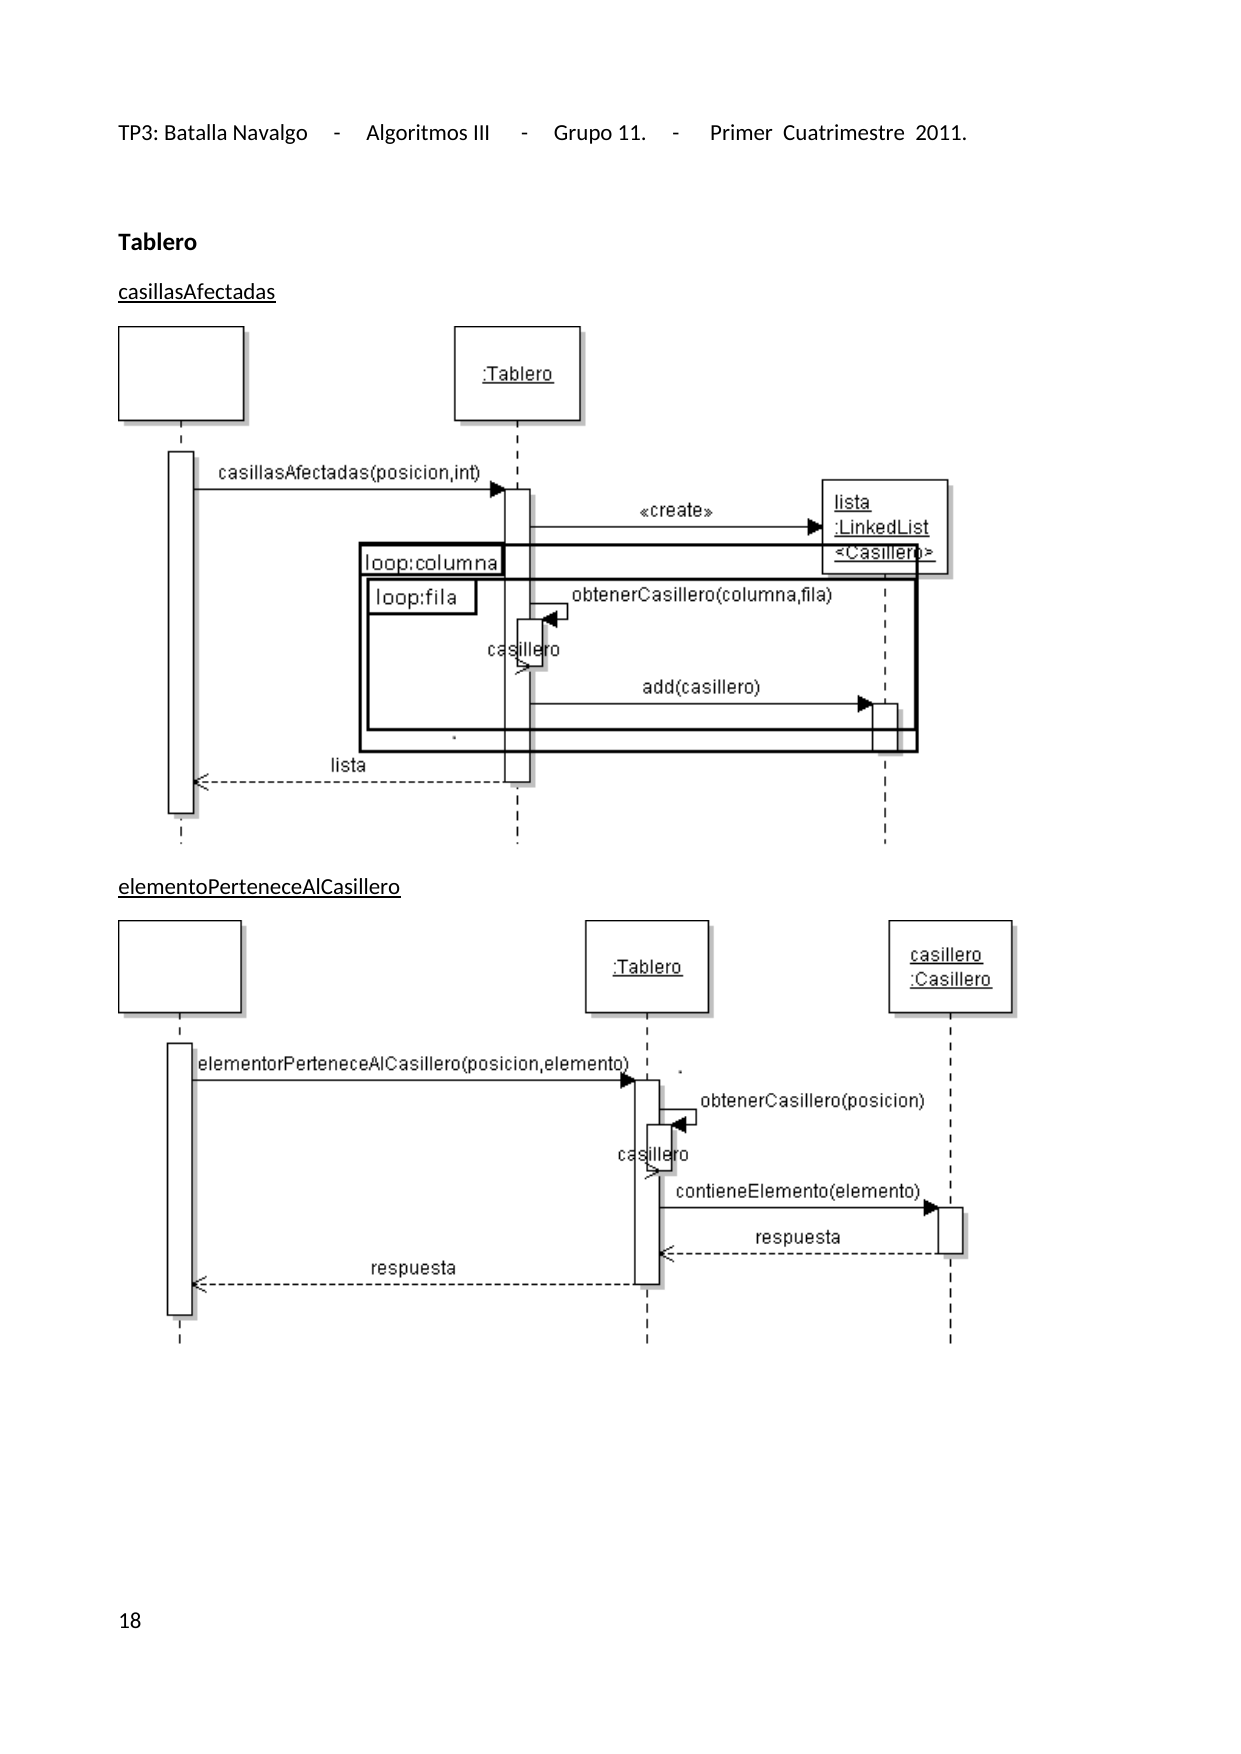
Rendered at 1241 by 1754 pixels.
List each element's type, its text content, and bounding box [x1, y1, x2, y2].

text casillasAfectadas [118, 277, 1122, 305]
text elementoPerteneceAlCasillero [118, 872, 1122, 900]
text Tablero [118, 226, 1122, 256]
